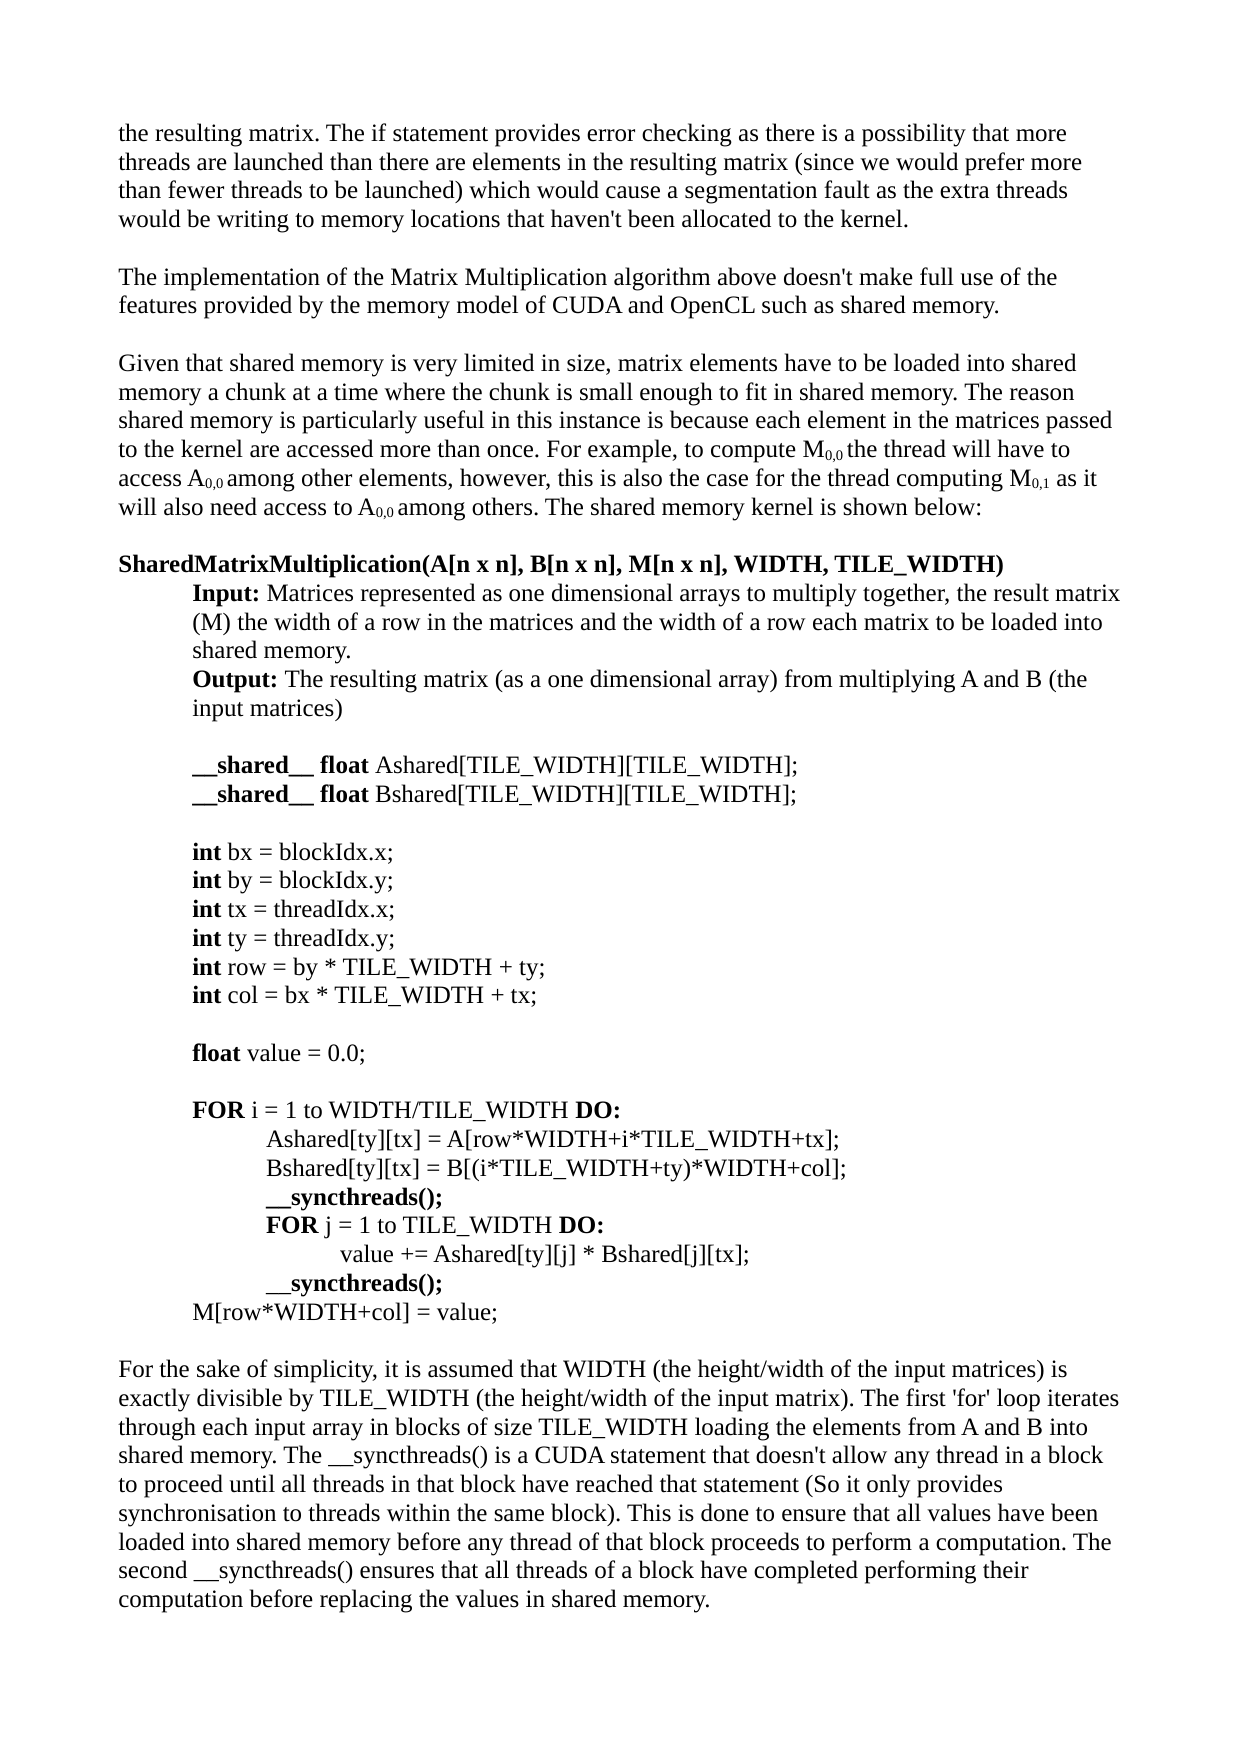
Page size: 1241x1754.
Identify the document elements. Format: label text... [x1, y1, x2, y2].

text __shared__ float Ashared[TILE_WIDTH][TILE_WIDTH]; [118, 751, 1122, 779]
text __shared__ float Bshared[TILE_WIDTH][TILE_WIDTH]; [118, 779, 1122, 808]
text int col = bx * TILE_WIDTH + tx; [118, 981, 1122, 1009]
text FOR i = 1 to WIDTH/TILE_WIDTH DO: [118, 1096, 1122, 1124]
text The implementation of the Matrix Multiplication algorithm above doesn't make full use of the features provided by the memory model of CUDA and OpenCL such as shared memory. [118, 262, 1122, 319]
text Given that shared memory is very limited in size, matrix elements have to be loaded into shared memory a chunk at a time where the chunk is small enough to fit in shared memory. The reason shared memory is particularly useful in this instance is because each element in the matrices passed to the kernel are accessed more than once. For example, to compute M0,0 the thread will have to access A0,0 among other elements, however, this is also the case for the thread computing M0,1 as it will also need access to A0,0 among others. The shared memory kernel is shown below: [118, 348, 1122, 521]
text Input: Matrices represented as one dimensional arrays to multiply together, the result matrix (M) the width of a row in the matrices and the width of a row each matrix to be loaded into shared memory. [118, 578, 1122, 664]
text int by = blockIdx.y; [118, 866, 1122, 894]
text the resulting matrix. The if statement provides error checking as there is a possibility that more threads are launched than there are elements in the resulting matrix (since we would prefer more than fewer threads to be launched) which would cause a segmentation fault as the extra threads would be writing to memory locations that haven't been allocated to the kernel. [118, 118, 1122, 233]
text int tx = threadIdx.x; [118, 894, 1122, 923]
text Ashared[ty][tx] = A[row*WIDTH+i*TILE_WIDTH+tx]; [118, 1124, 1122, 1153]
text int ty = threadIdx.y; [118, 923, 1122, 952]
text __syncthreads(); [118, 1268, 1122, 1297]
text int bx = blockIdx.x; [118, 837, 1122, 866]
text SharedMatrixMultiplication(A[n x n], B[n x n], M[n x n], WIDTH, TILE_WIDTH) [118, 549, 1122, 578]
text value += Ashared[ty][j] * Bshared[j][tx]; [118, 1239, 1122, 1268]
text float value = 0.0; [118, 1038, 1122, 1067]
text __syncthreads(); [118, 1182, 1122, 1211]
text M[row*WIDTH+col] = value; [118, 1297, 1122, 1326]
text int row = by * TILE_WIDTH + ty; [118, 952, 1122, 981]
text FOR j = 1 to TILE_WIDTH DO: [118, 1211, 1122, 1239]
text For the sake of simplicity, it is assumed that WIDTH (the height/width of the input matrices) is exactly divisible by TILE_WIDTH (the height/width of the input matrix). The first 'for' loop iterates through each input array in blocks of size TILE_WIDTH loading the elements from A and B into shared memory. The __syncthreads() is a CUDA statement that doesn't allow any thread in a block to proceed until all threads in that block have reached that statement (So it only provides synchronisation to threads within the same block). This is done to ensure that all values have been loaded into shared memory before any thread of that block proceeds to perform a computation. The second __syncthreads() ensures that all threads of a block have completed performing their computation before replacing the values in shared memory. [118, 1354, 1122, 1613]
text Output: The resulting matrix (as a one dimensional array) from multiplying A and B (the input matrices) [118, 664, 1122, 722]
text Bshared[ty][tx] = B[(i*TILE_WIDTH+ty)*WIDTH+col]; [118, 1153, 1122, 1182]
